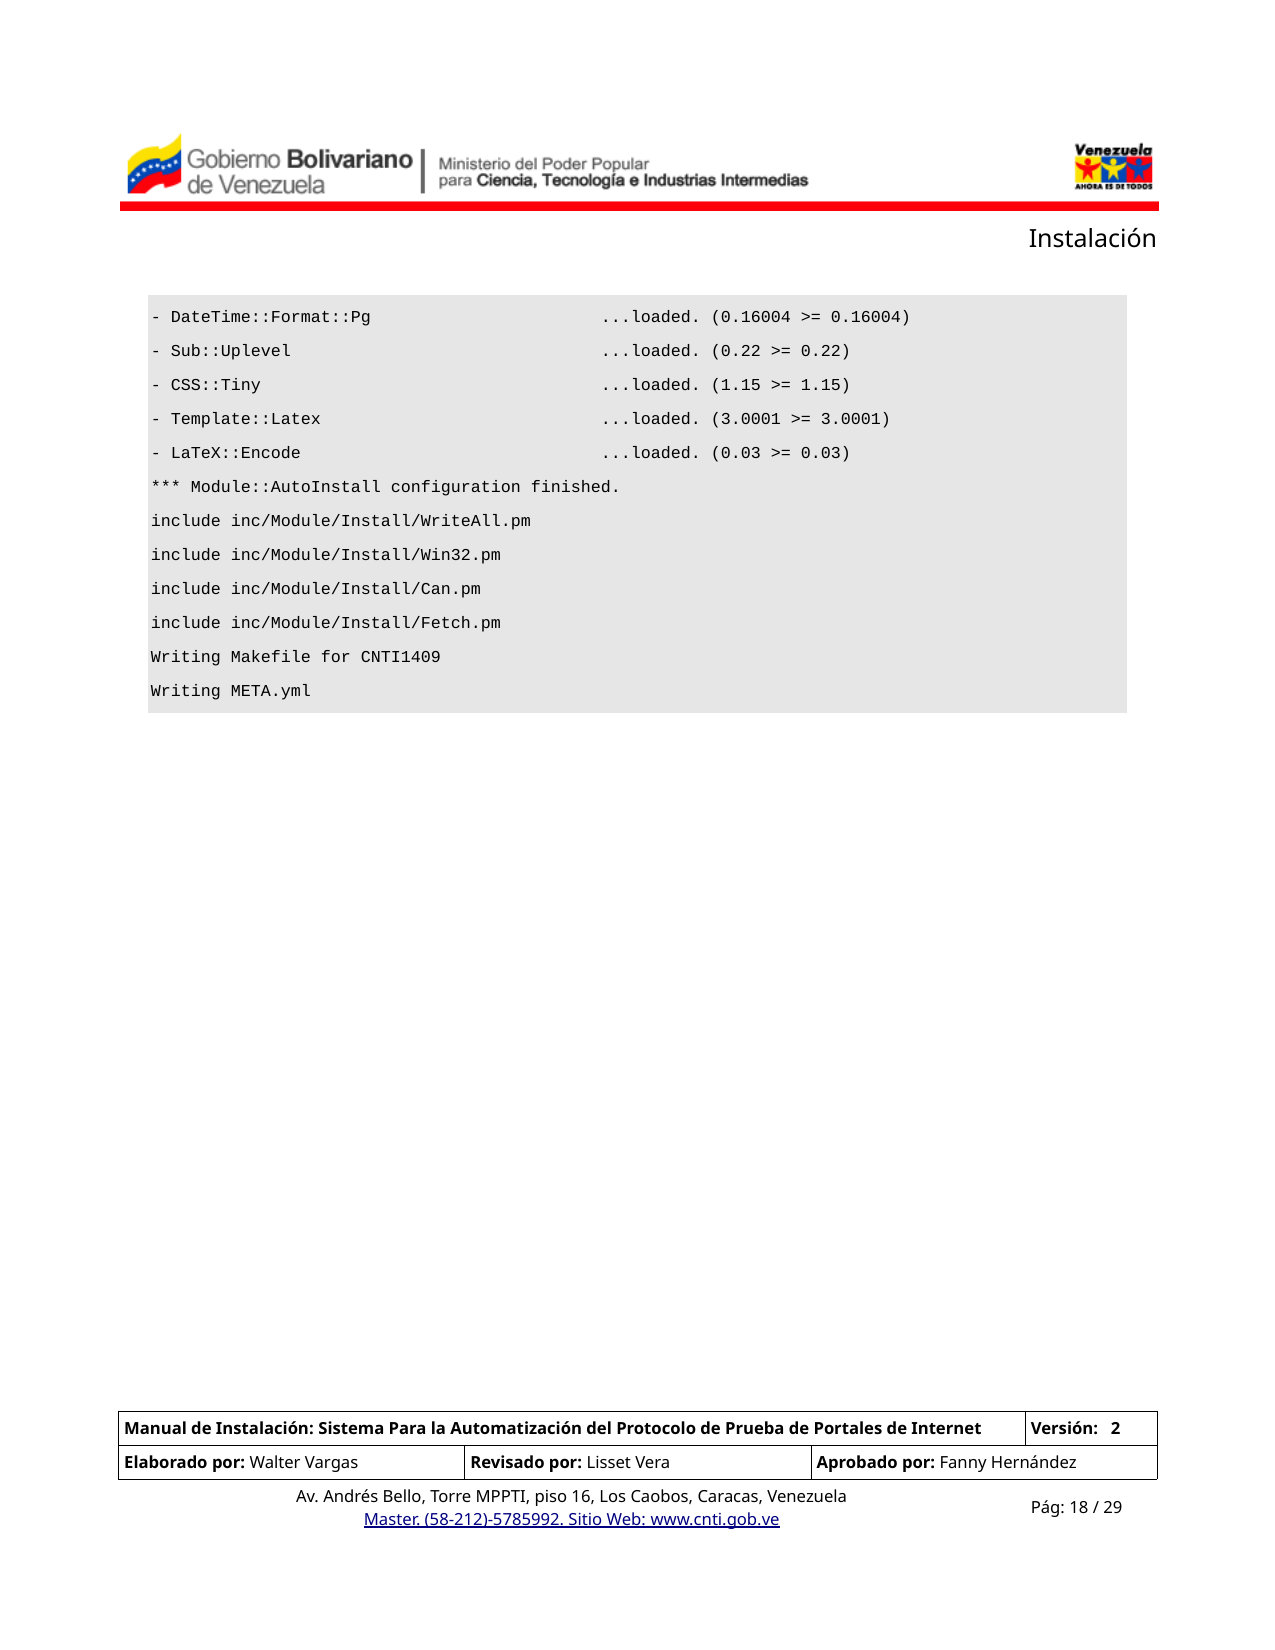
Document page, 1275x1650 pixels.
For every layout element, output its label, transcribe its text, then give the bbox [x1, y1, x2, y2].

text include inc/Module/Install/Fetch.pm [148, 599, 1127, 633]
text include inc/Module/Install/Can.pm [148, 565, 1127, 599]
text include inc/Module/Install/Win32.pm [148, 531, 1127, 565]
text *** Module::AutoInstall configuration finished. [148, 463, 1127, 497]
text - DateTime::Format::Pg ...loaded. (0.16004 >= 0.16004) [148, 295, 1127, 327]
picture [120, 125, 1159, 211]
text - LaTeX::Encode ...loaded. (0.03 >= 0.03) [148, 429, 1127, 463]
text - CSS::Tiny ...loaded. (1.15 >= 1.15) [148, 361, 1127, 395]
text - Template::Latex ...loaded. (3.0001 >= 3.0001) [148, 395, 1127, 429]
text include inc/Module/Install/WriteAll.pm [148, 497, 1127, 531]
text Writing META.yml [148, 668, 1127, 704]
text - Sub::Uplevel ...loaded. (0.22 >= 0.22) [148, 327, 1127, 361]
text Writing Makefile for CNTI1409 [148, 633, 1127, 668]
